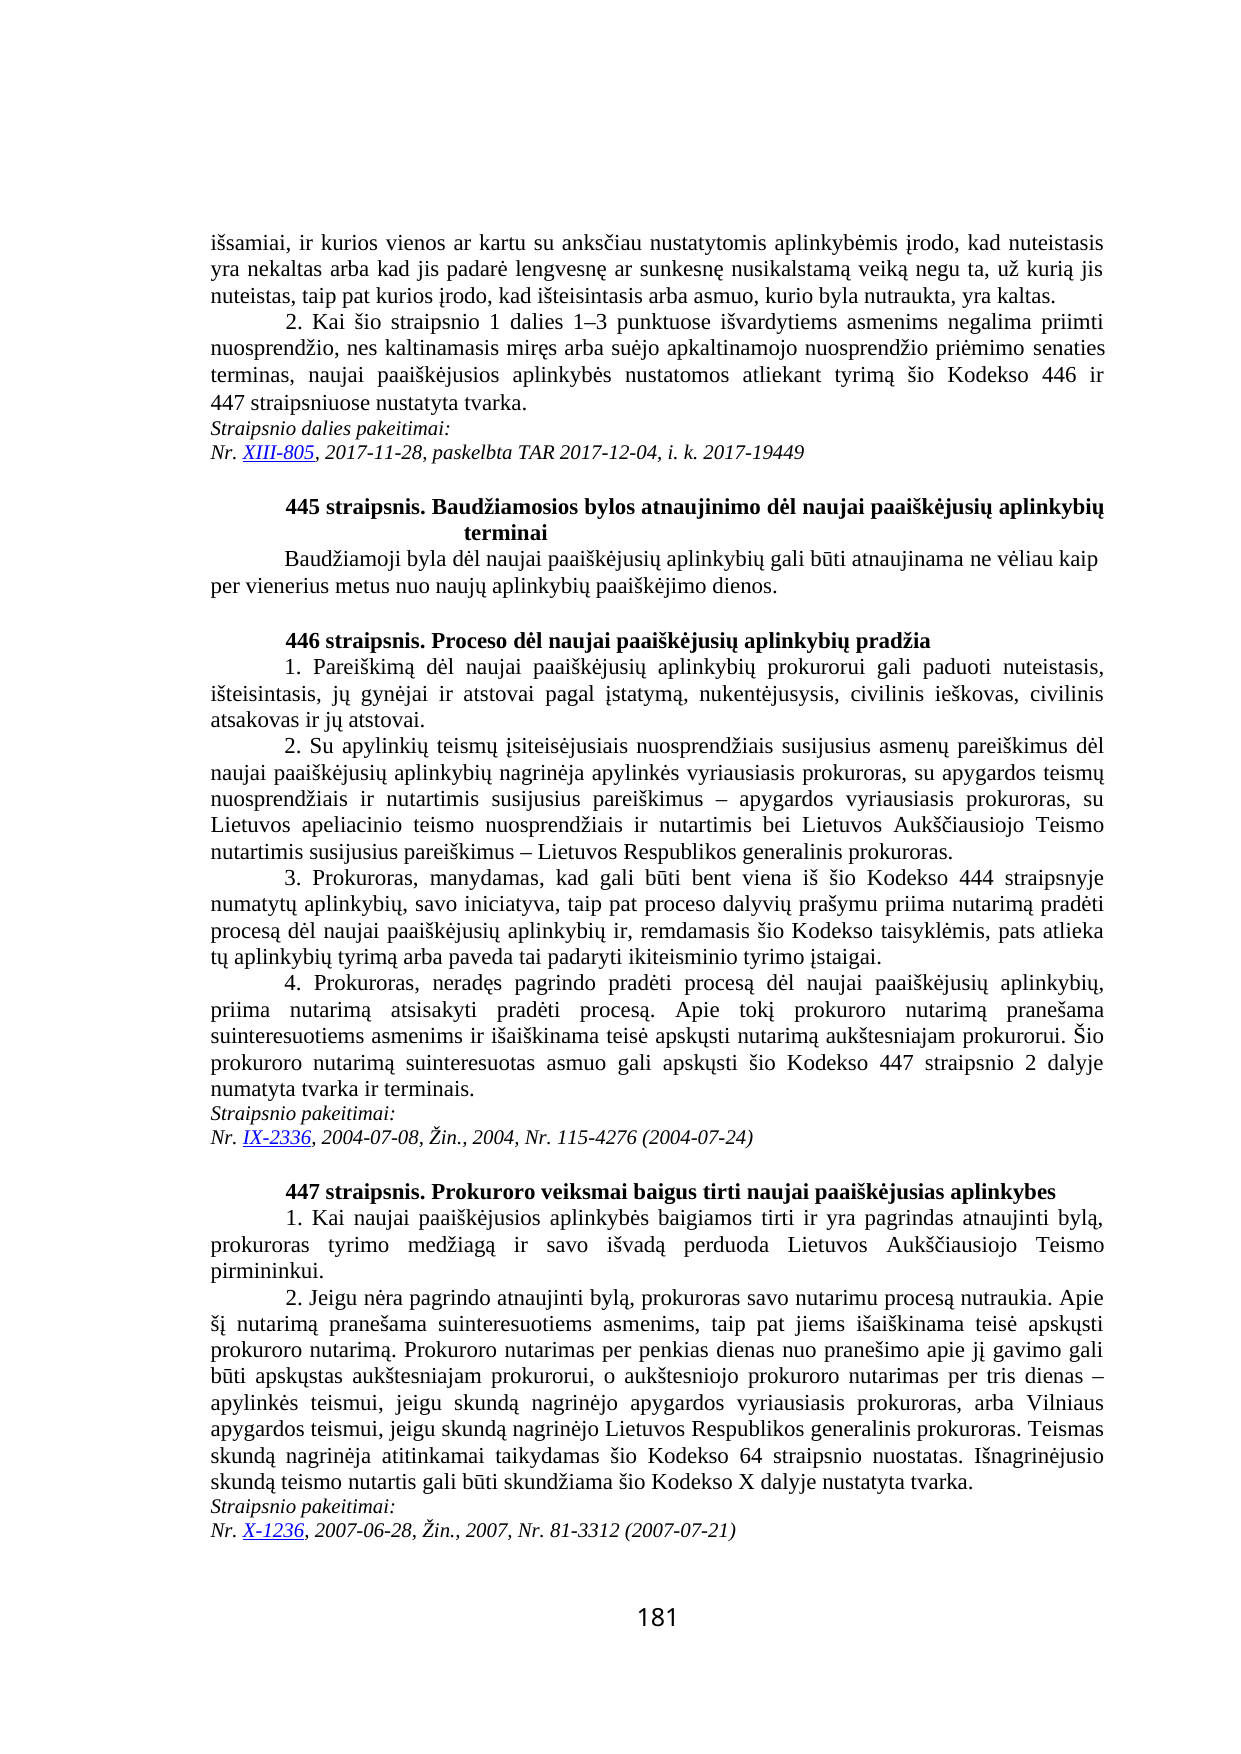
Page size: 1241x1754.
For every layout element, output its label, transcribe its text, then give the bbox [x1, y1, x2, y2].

text 1. Kai naujai paaiškėjusios aplinkybės baigiamos tirti ir yra pagrindas atnaujinti bylą, prokuroras tyrimo medžiagą ir savo išvadą perduoda Lietuvos Aukščiausiojo Teismo pirmininkui. [210, 1204, 1105, 1283]
text 446 straipsnis. Proceso dėl naujai paaiškėjusių aplinkybių pradžia [210, 627, 1105, 653]
text Straipsnio pakeitimai: [210, 1101, 1105, 1125]
text Nr. XIII-805, 2017-11-28, paskelbta TAR 2017-12-04, i. k. 2017-19449 [210, 440, 1105, 464]
text 2. Su apylinkių teismų įsiteisėjusiais nuosprendžiais susijusius asmenų pareiškimus dėl naujai paaiškėjusių aplinkybių nagrinėja apylinkės vyriausiasis prokuroras, su apygardos teismų nuosprendžiais ir nutartimis susijusius pareiškimus – apygardos vyriausiasis prokuroras, su Lietuvos apeliacinio teismo nuosprendžiais ir nutartimis bei Lietuvos Aukščiausiojo Teismo nutartimis susijusius pareiškimus – Lietuvos Respublikos generalinis prokuroras. [210, 732, 1105, 864]
text Nr. IX-2336, 2004-07-08, Žin., 2004, Nr. 115-4276 (2004-07-24) [210, 1125, 1105, 1149]
text 2. Jeigu nėra pagrindo atnaujinti bylą, prokuroras savo nutarimu procesą nutraukia. Apie šį nutarimą pranešama suinteresuotiems asmenims, taip pat jiems išaiškinama teisė apskųsti prokuroro nutarimą. Prokuroro nutarimas per penkias dienas nuo pranešimo apie jį gavimo gali būti apskųstas aukštesniajam prokurorui, o aukštesniojo prokuroro nutarimas per tris dienas – apylinkės teismui, jeigu skundą nagrinėjo apygardos vyriausiasis prokuroras, arba Vilniaus apygardos teismui, jeigu skundą nagrinėjo Lietuvos Respublikos generalinis prokuroras. Teismas skundą nagrinėja atitinkamai taikydamas šio Kodekso 64 straipsnio nuostatas. Išnagrinėjusio skundą teismo nutartis gali būti skundžiama šio Kodekso X dalyje nustatyta tvarka. [210, 1283, 1105, 1494]
text 447 straipsnis. Prokuroro veiksmai baigus tirti naujai paaiškėjusias aplinkybes [285, 1178, 1105, 1204]
text 4. Prokuroras, neradęs pagrindo pradėti procesą dėl naujai paaiškėjusių aplinkybių, priima nutarimą atsisakyti pradėti procesą. Apie tokį prokuroro nutarimą pranešama suinteresuotiems asmenims ir išaiškinama teisė apskųsti nutarimą aukštesniajam prokurorui. Šio prokuroro nutarimą suinteresuotas asmuo gali apskųsti šio Kodekso 447 straipsnio 2 dalyje numatyta tvarka ir terminais. [210, 969, 1105, 1101]
text 2. Kai šio straipsnio 1 dalies 1–3 punktuose išvardytiems asmenims negalima priimti nuosprendžio, nes kaltinamasis miręs arba suėjo apkaltinamojo nuosprendžio priėmimo senaties terminas, naujai paaiškėjusios aplinkybės nustatomos atliekant tyrimą šio Kodekso 446 ir 447 straipsniuose nustatyta tvarka. [210, 308, 1105, 416]
text Straipsnio dalies pakeitimai: [210, 416, 1105, 440]
text išsamiai, ir kurios vienos ar kartu su anksčiau nustatytomis aplinkybėmis įrodo, kad nuteistasis yra nekaltas arba kad jis padarė lengvesnę ar sunkesnę nusikalstamą veiką negu ta, už kurią jis nuteistas, taip pat kurios įrodo, kad išteisintasis arba asmuo, kurio byla nutraukta, yra kaltas. [210, 229, 1105, 308]
text Baudžiamoji byla dėl naujai paaiškėjusių aplinkybių gali būti atnaujinama ne vėliau kaip per vienerius metus nuo naujų aplinkybių paaiškėjimo dienos. [210, 545, 1105, 598]
text Straipsnio pakeitimai: [210, 1494, 1105, 1518]
text 1. Pareiškimą dėl naujai paaiškėjusių aplinkybių prokurorui gali paduoti nuteistasis, išteisintasis, jų gynėjai ir atstovai pagal įstatymą, nukentėjusysis, civilinis ieškovas, civilinis atsakovas ir jų atstovai. [210, 653, 1105, 732]
text 445 straipsnis. Baudžiamosios bylos atnaujinimo dėl naujai paaiškėjusių aplinkybių terminai [285, 493, 1105, 545]
text Nr. X-1236, 2007-06-28, Žin., 2007, Nr. 81-3312 (2007-07-21) [210, 1518, 1105, 1542]
text 3. Prokuroras, manydamas, kad gali būti bent viena iš šio Kodekso 444 straipsnyje numatytų aplinkybių, savo iniciatyva, taip pat proceso dalyvių prašymu priima nutarimą pradėti procesą dėl naujai paaiškėjusių aplinkybių ir, remdamasis šio Kodekso taisyklėmis, pats atlieka tų aplinkybių tyrimą arba paveda tai padaryti ikiteisminio tyrimo įstaigai. [210, 864, 1105, 969]
